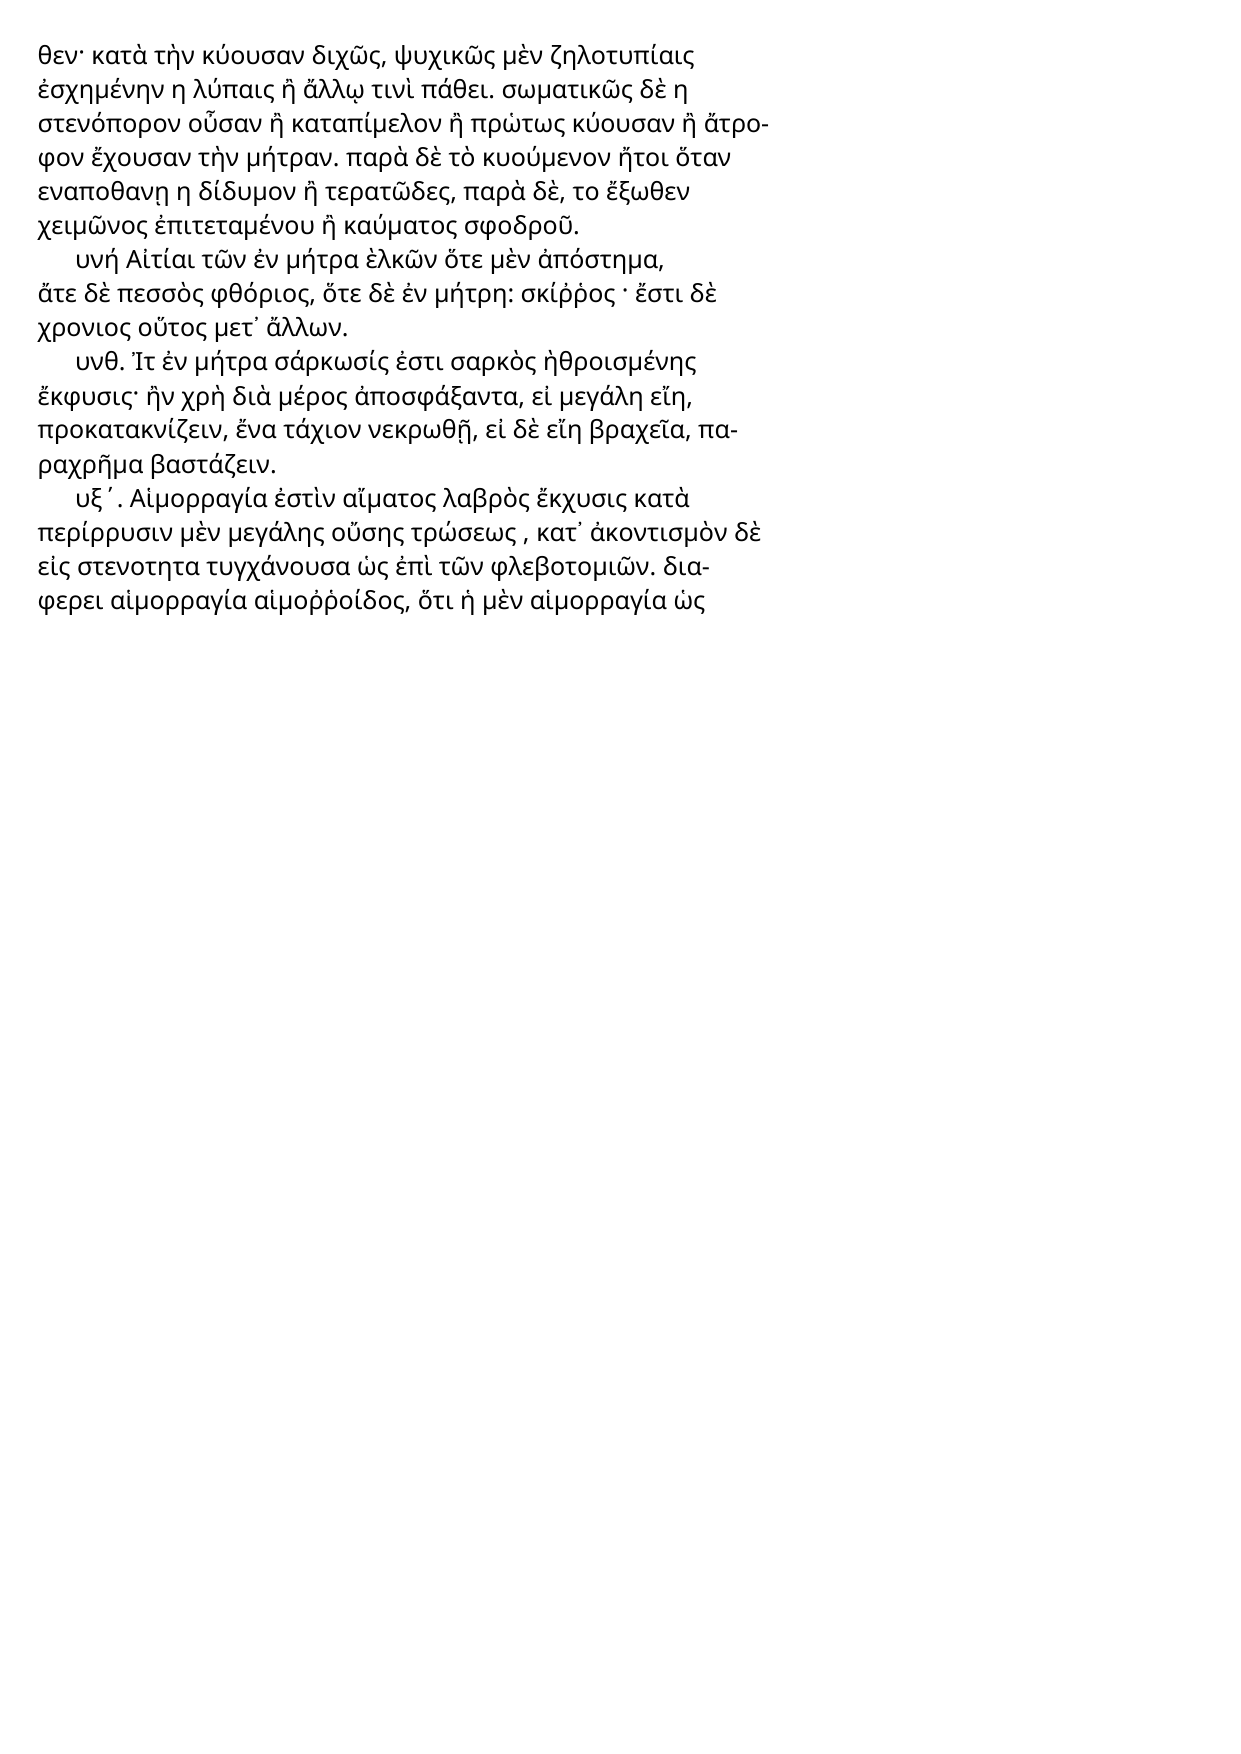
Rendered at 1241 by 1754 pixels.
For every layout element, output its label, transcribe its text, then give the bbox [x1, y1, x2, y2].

text υνή Αἰτίαι τῶν ἐν μήτρα ὲλκῶν ὅτε μὲν ἀπόστημα, ἄτε δὲ πεσσὸς φθόριος, ὅτε δὲ ἐν μήτρη: σκίῤῥος · ἔστι δὲ χρονιος οὕτος μετ᾽ ἄλλων. [37, 242, 1203, 344]
text υνθ. Ἰτ ἐν μήτρα σάρκωσίς ἐστι σαρκὸς ὴθροισμένης ἔκφυσις· ἢν χρὴ διὰ μέρος ἀποσφάξαντα, εἰ μεγάλη εἴη, προκατακνίζειν, ἔνα τάχιον νεκρωθῇ, εἰ δὲ εἴη βραχεῖα, πα- ραχρῆμα βαστάζειν. [37, 344, 1203, 480]
text θεν· κατὰ τὴν κύουσαν διχῶς, ψυχικῶς μὲν ζηλοτυπίαις ἐσχημένην η λύπαις ἢ ἄλλῳ τινὶ πάθει. σωματικῶς δὲ η στενόπορον οὖσαν ἢ καταπίμελον ἢ πρὡτως κύουσαν ἢ ἄτρο- φον ἔχουσαν τὴν μήτραν. παρὰ δὲ τὸ κυούμενον ἤτοι ὅταν εναποθανῃ η δίδυμον ἢ τερατῶδες, παρὰ δὲ, το ἔξωθεν χειμῶνος ἐπιτεταμένου ἢ καύματος σφοδροῦ. [37, 37, 1203, 242]
text υξ΄. Αἱμορραγία ἐστὶν αἴματος λαβρὸς ἔκχυσις κατὰ περίρρυσιν μὲν μεγάλης οὔσης τρώσεως , κατ᾽ ἀκοντισμὸν δὲ εἰς στενοτητα τυγχάνουσα ὡς ἐπὶ τῶν φλεβοτομιῶν. δια- φερει αἱμορραγία αἱμοῤῥοίδος, ὅτι ἡ μὲν αἱμορραγία ὡς [37, 480, 1203, 617]
